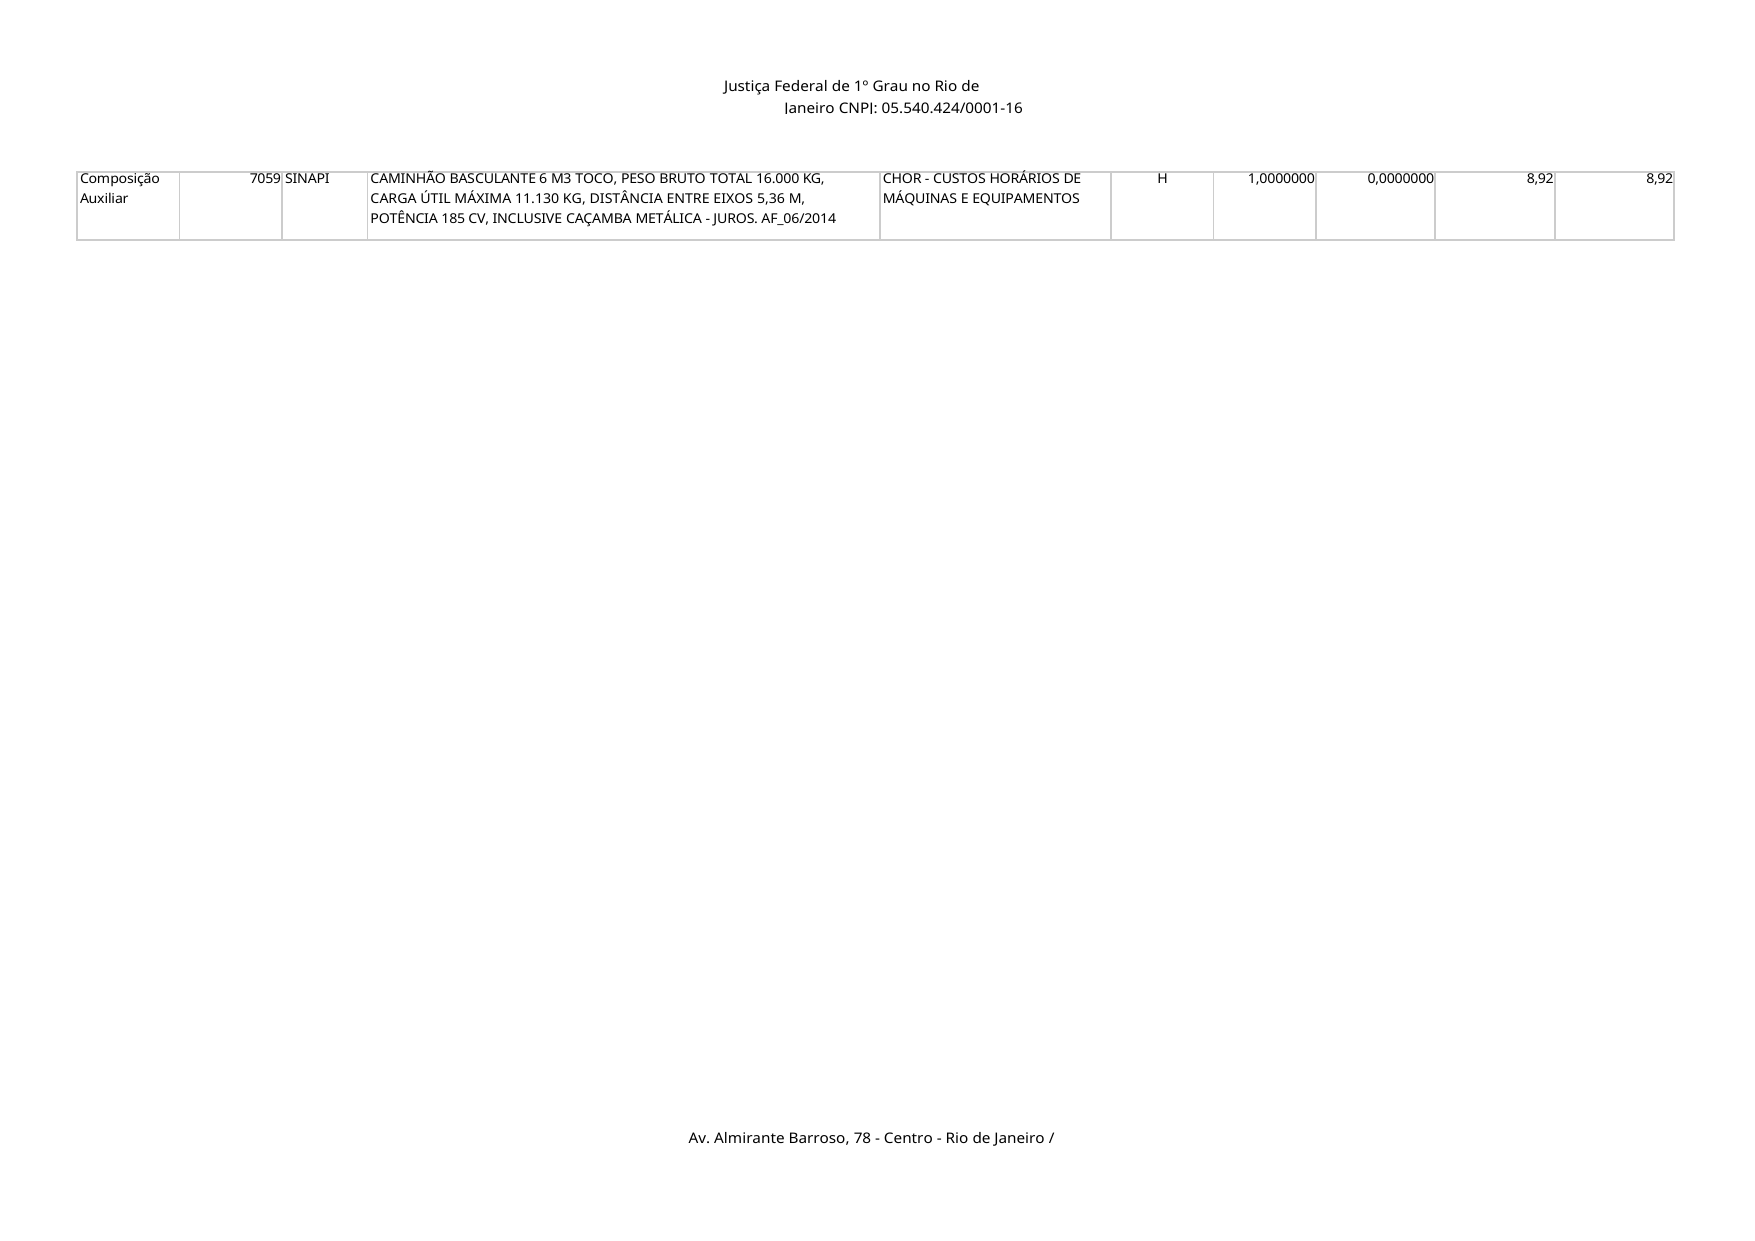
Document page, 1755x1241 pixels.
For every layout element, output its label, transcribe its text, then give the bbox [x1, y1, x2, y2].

table_cell 8,92 [1556, 173, 1673, 239]
table_cell Composição Auxiliar [78, 173, 179, 239]
table_cell H [1112, 173, 1213, 239]
table_cell CAMINHÃO BASCULANTE 6 M3 TOCO, PESO BRUTO TOTAL 16.000 KG, CARGA ÚTIL MÁXIMA 11.130 KG, DISTÂNCIA ENTRE EIXOS 5,36 M, POTÊNCIA 185 CV, INCLUSIVE CAÇAMBA METÁLICA - JUROS. AF_06/2014 [368, 173, 879, 239]
table_cell SINAPI [283, 173, 367, 239]
table_cell 1,0000000 [1214, 173, 1315, 239]
table_cell CHOR - CUSTOS HORÁRIOS DE MÁQUINAS E EQUIPAMENTOS [881, 173, 1110, 239]
table_cell 7059 [180, 173, 281, 239]
table_cell 8,92 [1436, 173, 1554, 239]
table_cell 0,0000000 [1317, 173, 1434, 239]
